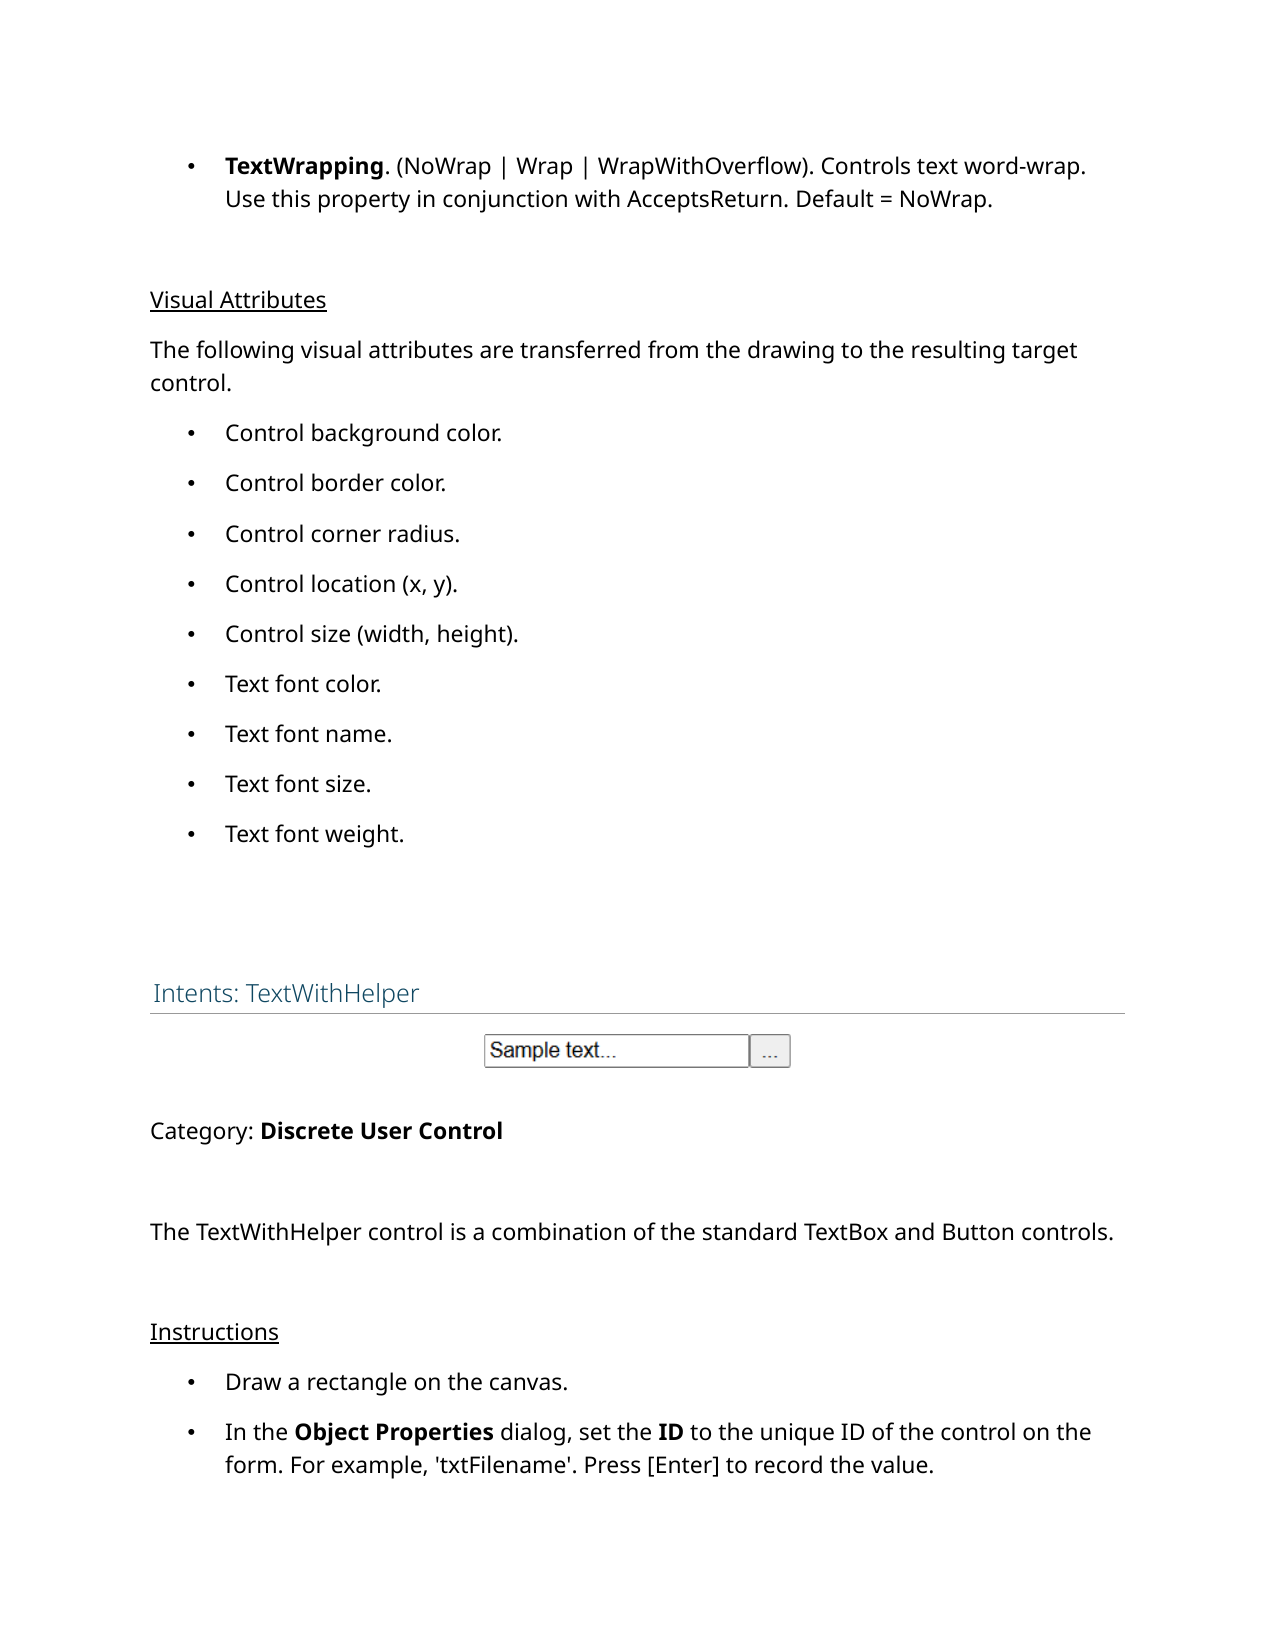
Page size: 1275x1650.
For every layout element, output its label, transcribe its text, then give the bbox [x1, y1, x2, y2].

list Control corner radius. [187, 517, 1125, 549]
list Text font size. [187, 768, 1125, 799]
list Text font name. [187, 718, 1125, 749]
text Visual Attributes [150, 284, 1125, 315]
list Control border color. [187, 467, 1125, 499]
text The following visual attributes are transferred from the drawing to the resulting target control. [150, 334, 1125, 398]
list Text font weight. [187, 818, 1125, 849]
text Instructions [150, 1316, 1125, 1347]
list TextWrapping. (NoWrap | Wrap | WrapWithOverflow). Controls text word-wrap. Use this property in conjunction with AcceptsReturn. Default = NoWrap. [187, 150, 1125, 215]
list Control background color. [187, 417, 1125, 448]
picture [484, 1034, 791, 1068]
text The TextWithHelper control is a combination of the standard TextBox and Button controls. [150, 1216, 1125, 1247]
list Control location (x, y). [187, 568, 1125, 599]
list Control size (width, height). [187, 618, 1125, 649]
subtitle Intents: TextWithHelper [150, 973, 1125, 1013]
list Text font color. [187, 668, 1125, 699]
list In the Object Properties dialog, set the ID to the unique ID of the control on the form. For example, 'txtFilename'. Press [Enter] to record the value. [187, 1416, 1125, 1481]
text Category: Discrete User Control [150, 1115, 1125, 1147]
list Draw a rectangle on the canvas. [187, 1366, 1125, 1397]
